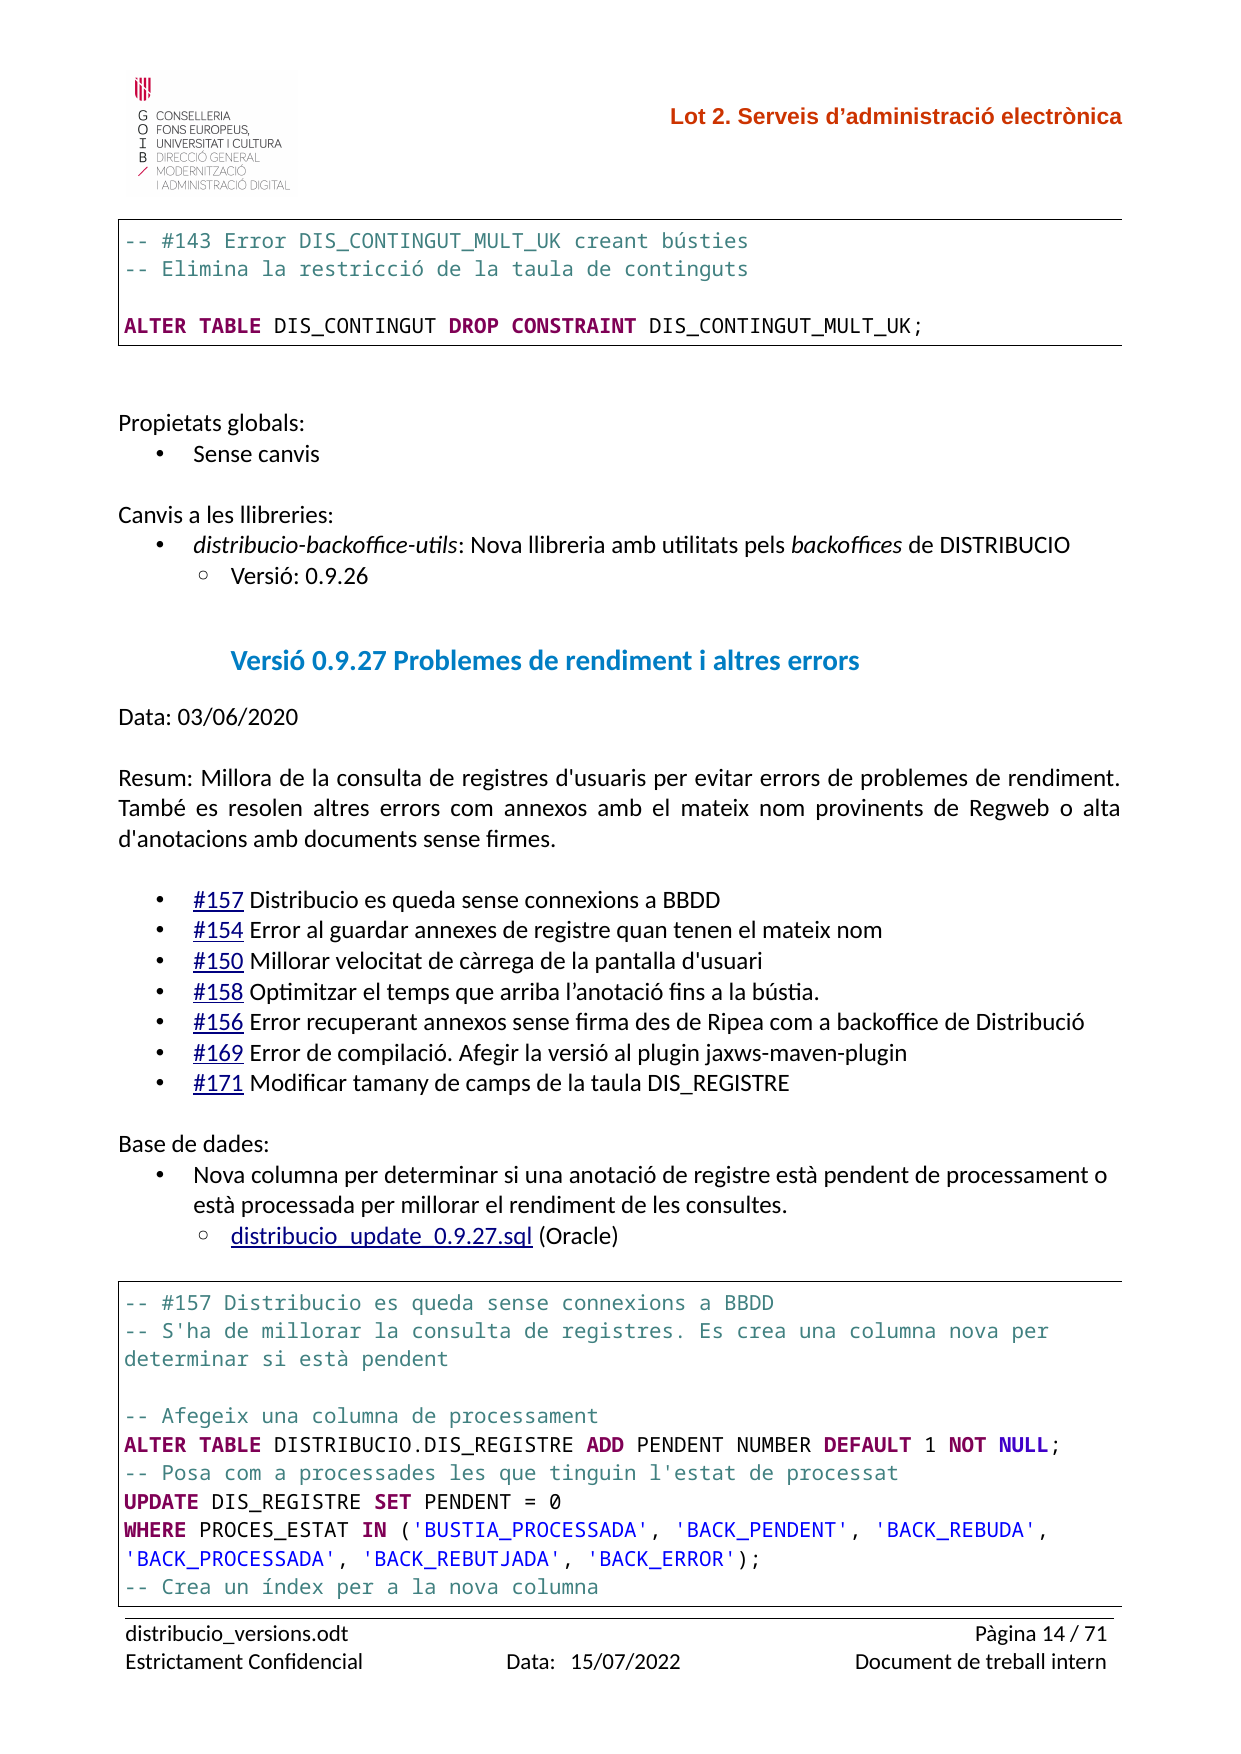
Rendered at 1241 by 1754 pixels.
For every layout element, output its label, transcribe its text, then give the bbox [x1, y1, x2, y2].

list #171 Modificar tamany de camps de la taula DIS_REGISTRE [156, 1067, 1122, 1098]
text Propietats globals: [118, 407, 1122, 438]
list Versió: 0.9.26 [193, 560, 1122, 591]
subtitle Versió 0.9.27 Problemes de rendiment i altres errors [153, 642, 1122, 677]
list Sense canvis [156, 438, 1122, 468]
text Base de dades: [118, 1128, 1122, 1159]
text Resum: Millora de la consulta de registres d'usuaris per evitar errors de problemes de rendiment. També es resolen altres errors com annexos amb el mateix nom provinents de Regweb o alta d'anotacions amb documents sense firmes. [118, 762, 1122, 854]
table_header -- #157 Distribucio es queda sense connexions a BBDD -- S'ha de millorar la consulta de registres. Es crea una columna nova per determinar si està pendent -- Afegeix una columna de processament ALTER TABLE DISTRIBUCIO.DIS_REGISTRE ADD PENDENT NUMBER DEFAULT 1 NOT NULL; -- Posa com a processades les que tinguin l'estat de processat UPDATE DIS_REGISTRE SET PENDENT = 0 WHERE PROCES_ESTAT IN ('BUSTIA_PROCESSADA', 'BACK_PENDENT', 'BACK_REBUDA', 'BACK_PROCESSADA', 'BACK_REBUTJADA', 'BACK_ERROR'); -- Crea un índex per a la nova columna [119, 1282, 1122, 1606]
list distribucio_update_0.9.27.sql (Oracle) [193, 1220, 1122, 1250]
list distribucio-backoffice-utils: Nova llibreria amb utilitats pels backoffices de DISTRIBUCIO [156, 529, 1122, 560]
text Data: 03/06/2020 [118, 701, 1122, 732]
list #156 Error recuperant annexos sense firma des de Ripea com a backoffice de Distribució [156, 1006, 1122, 1037]
list #150 Millorar velocitat de càrrega de la pantalla d'usuari [156, 945, 1122, 976]
list #158 Optimitzar el temps que arriba l’anotació fins a la bústia. [156, 976, 1122, 1006]
list #157 Distribucio es queda sense connexions a BBDD [156, 884, 1122, 915]
table_header -- #143 Error DIS_CONTINGUT_MULT_UK creant bústies -- Elimina la restricció de la taula de continguts ALTER TABLE DIS_CONTINGUT DROP CONSTRAINT DIS_CONTINGUT_MULT_UK; [119, 220, 1122, 345]
list Nova columna per determinar si una anotació de registre està pendent de processament o està processada per millorar el rendiment de les consultes. [156, 1159, 1122, 1220]
picture [126, 70, 299, 197]
text Canvis a les llibreries: [118, 499, 1122, 529]
list #154 Error al guardar annexes de registre quan tenen el mateix nom [156, 915, 1122, 945]
list #169 Error de compilació. Afegir la versió al plugin jaxws-maven-plugin [156, 1037, 1122, 1067]
